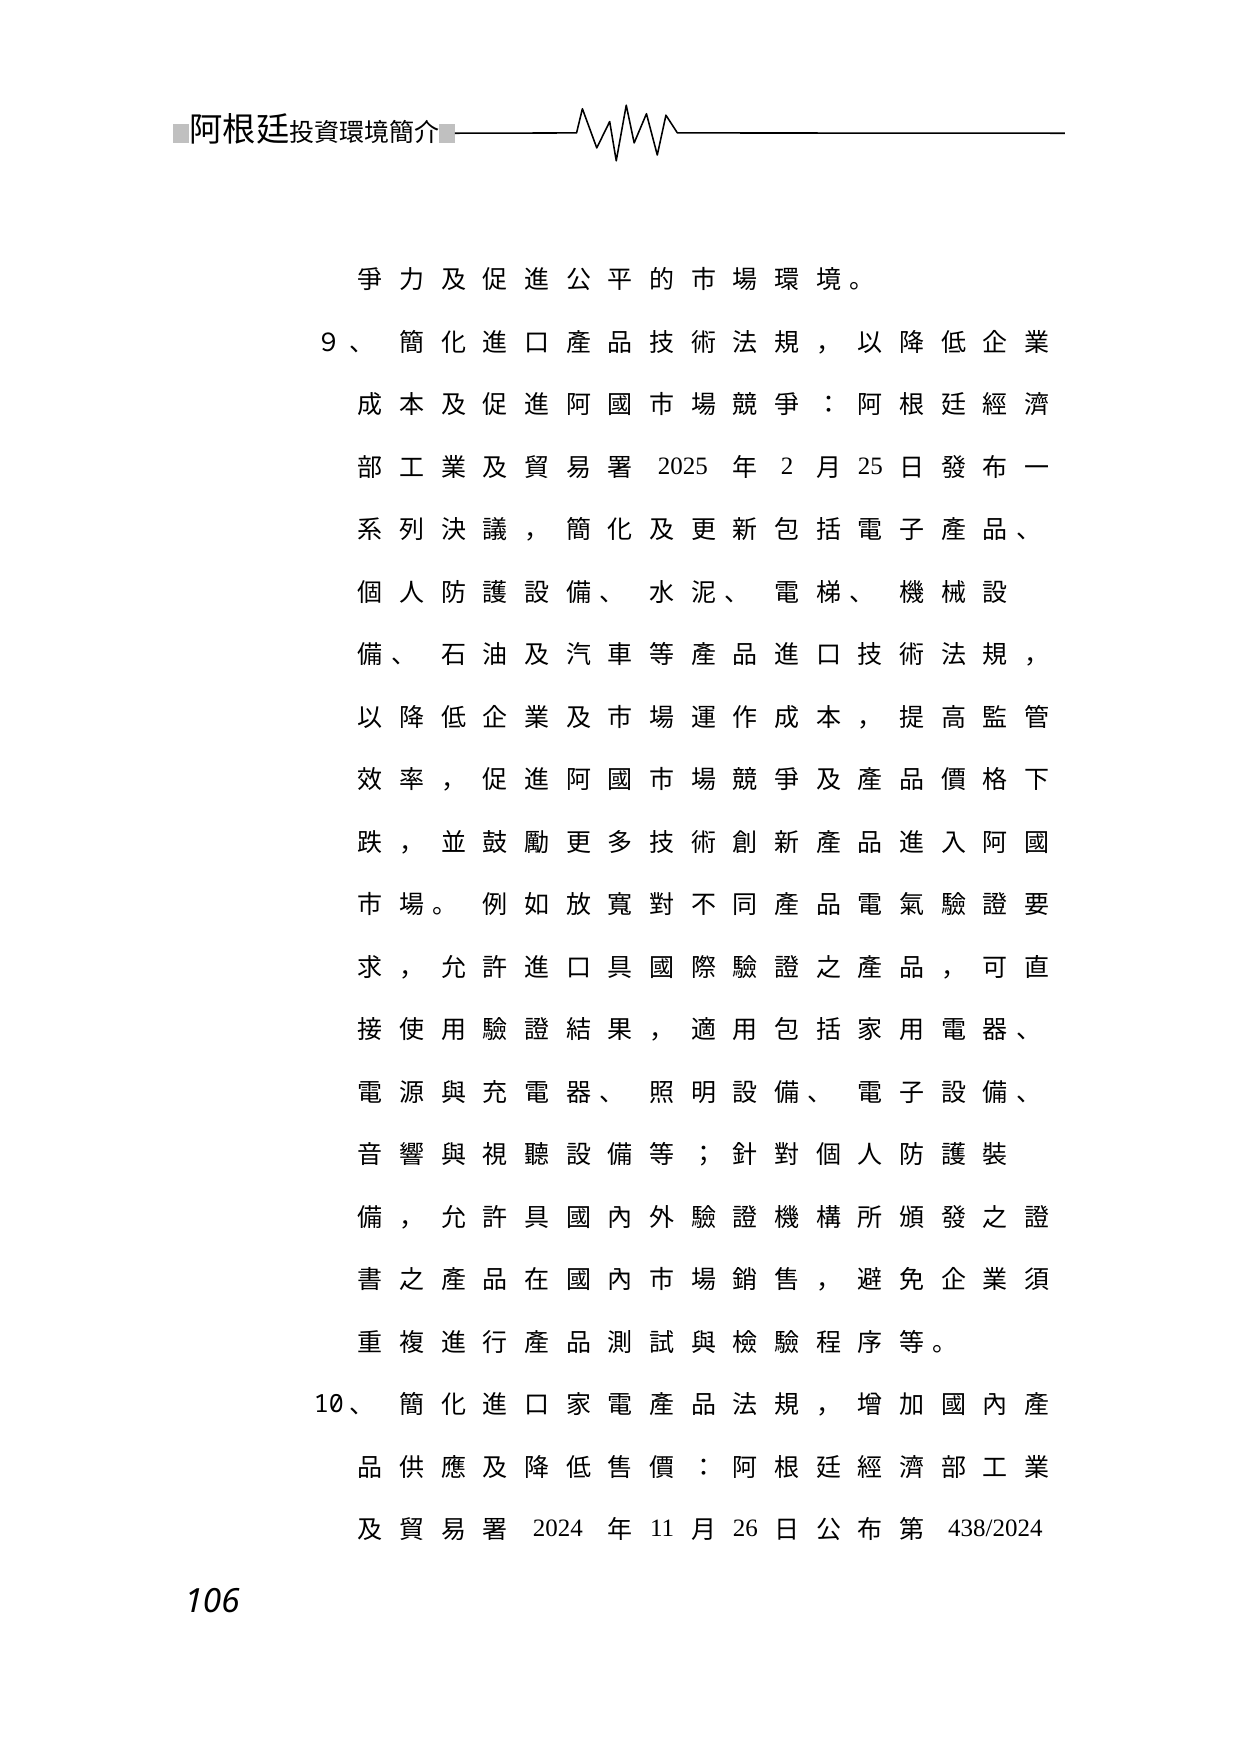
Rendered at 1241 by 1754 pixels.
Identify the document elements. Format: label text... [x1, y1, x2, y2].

text 10、簡化進口家電產品法規，增加國內產品供應及降低售價：阿根廷經濟部工業及貿易署2024年11月26日公布第438/2024 [281, 1361, 1058, 1549]
text 爭力及促進公平的市場環境。 [330, 236, 1058, 299]
text ９、簡化進口產品技術法規，以降低企業成本及促進阿國市場競爭：阿根廷經濟部工業及貿易署2025年2月25日發布一系列決議，簡化及更新包括電子產品、個人防護設備、水泥、電梯、機械設備、石油及汽車等產品進口技術法規，以降低企業及市場運作成本，提高監管效率，促進阿國市場競爭及產品價格下跌，並鼓勵更多技術創新產品進入阿國市場。例如放寬對不同產品電氣驗證要求，允許進口具國際驗證之產品，可直接使用驗證結果，適用包括家用電器、電源與充電器、照明設備、電子設備、音響與視聽設備等；針對個人防護裝備，允許具國內外驗證機構所頒發之證書之產品在國內市場銷售，避免企業須重複進行產品測試與檢驗程序等。 [281, 299, 1058, 1361]
